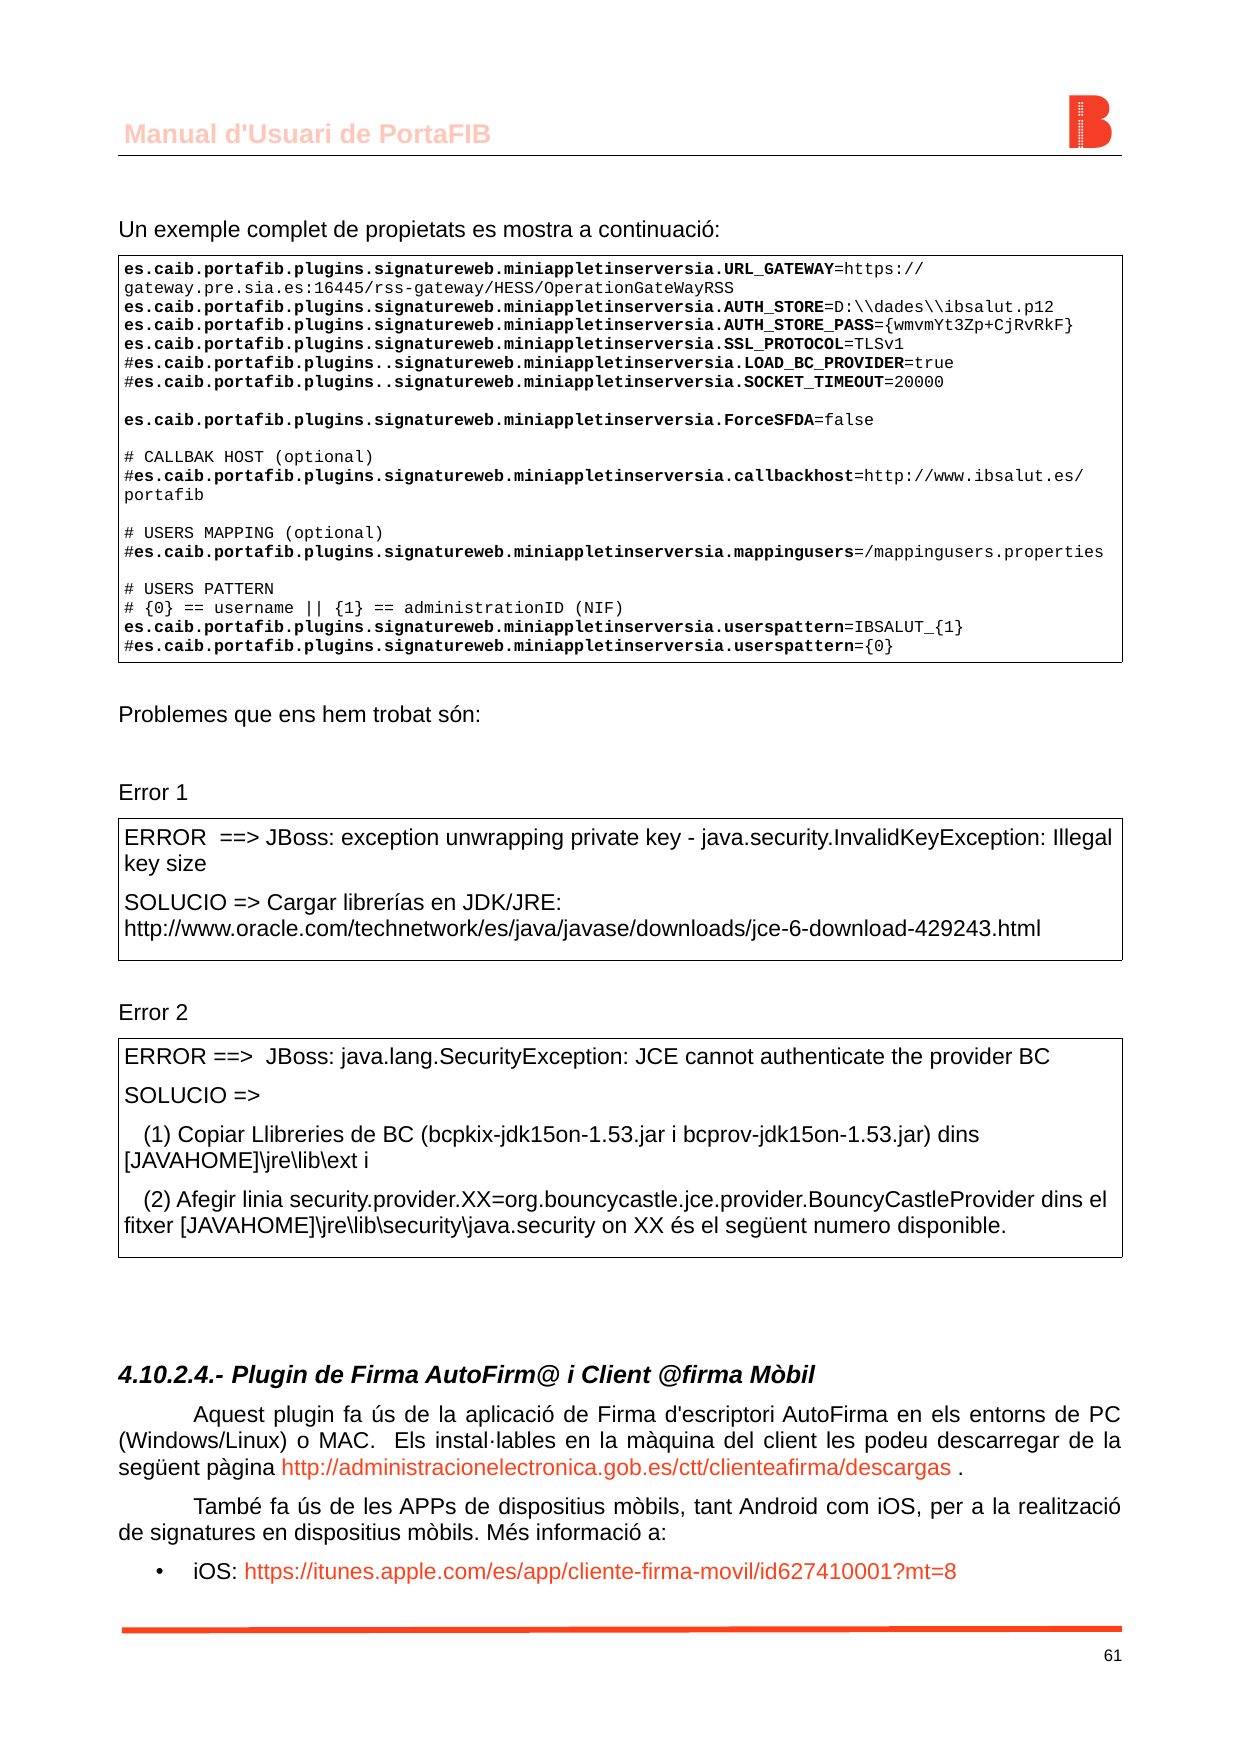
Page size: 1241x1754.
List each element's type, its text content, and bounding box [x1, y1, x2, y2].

text Un exemple complet de propietats es mostra a continuació: [118, 216, 1122, 242]
text Problemes que ens hem trobat són: [118, 701, 1122, 727]
list iOS: https://itunes.apple.com/es/app/cliente-firma-movil/id627410001?mt=8 [156, 1558, 1122, 1584]
table_header ERROR ==> JBoss: exception unwrapping private key - java.security.InvalidKeyException: Illegal key size SOLUCIO => Cargar librerías en JDK/JRE: http://www.oracle.com/technetwork/es/java/javase/downloads/jce-6-download-429243.html [119, 819, 1122, 959]
text També fa ús de les APPs de dispositius mòbils, tant Android com iOS, per a la realització de signatures en dispositius mòbils. Més informació a: [118, 1493, 1122, 1545]
text Error 1 [118, 779, 1122, 805]
picture [1063, 94, 1117, 150]
text Aquest plugin fa ús de la aplicació de Firma d'escriptori AutoFirma en els entorns de PC (Windows/Linux) o MAC. Els instal·lables en la màquina del client les podeu descarregar de la següent pàgina http://administracionelectronica.gob.es/ctt/clienteafirma/descargas . [118, 1401, 1122, 1480]
subtitle Plugin de Firma AutoFirm@ i Client @firma Mòbil [118, 1360, 1122, 1389]
text Error 2 [118, 998, 1122, 1025]
table_header es.caib.portafib.plugins.signatureweb.miniappletinserversia.URL_GATEWAY=https://gateway.pre.sia.es:16445/rss-gateway/HESS/OperationGateWayRSS es.caib.portafib.plugins.signatureweb.miniappletinserversia.AUTH_STORE=D:\\dades\\ibsalut.p12 es.caib.portafib.plugins.signatureweb.miniappletinserversia.AUTH_STORE_PASS={wmvmYt3Zp+CjRvRkF} es.caib.portafib.plugins.signatureweb.miniappletinserversia.SSL_PROTOCOL=TLSv1 #es.caib.portafib.plugins..signatureweb.miniappletinserversia.LOAD_BC_PROVIDER=true #es.caib.portafib.plugins..signatureweb.miniappletinserversia.SOCKET_TIMEOUT=20000 es.caib.portafib.plugins.signatureweb.miniappletinserversia.ForceSFDA=false # CALLBAK HOST (optional) #es.caib.portafib.plugins.signatureweb.miniappletinserversia.callbackhost=http://www.ibsalut.es/portafib # USERS MAPPING (optional) #es.caib.portafib.plugins.signatureweb.miniappletinserversia.mappingusers=/mappingusers.properties # USERS PATTERN # {0} == username || {1} == administrationID (NIF) es.caib.portafib.plugins.signatureweb.miniappletinserversia.userspattern=IBSALUT_{1} #es.caib.portafib.plugins.signatureweb.miniappletinserversia.userspattern={0} [119, 256, 1122, 662]
table_header ERROR ==> JBoss: java.lang.SecurityException: JCE cannot authenticate the provider BC SOLUCIO => (1) Copiar Llibreries de BC (bcpkix-jdk15on-1.53.jar i bcprov-jdk15on-1.53.jar) dins [JAVAHOME]\jre\lib\ext i (2) Afegir linia security.provider.XX=org.bouncycastle.jce.provider.BouncyCastleProvider dins el fitxer [JAVAHOME]\jre\lib\security\java.security on XX és el següent numero disponible. [119, 1039, 1122, 1257]
